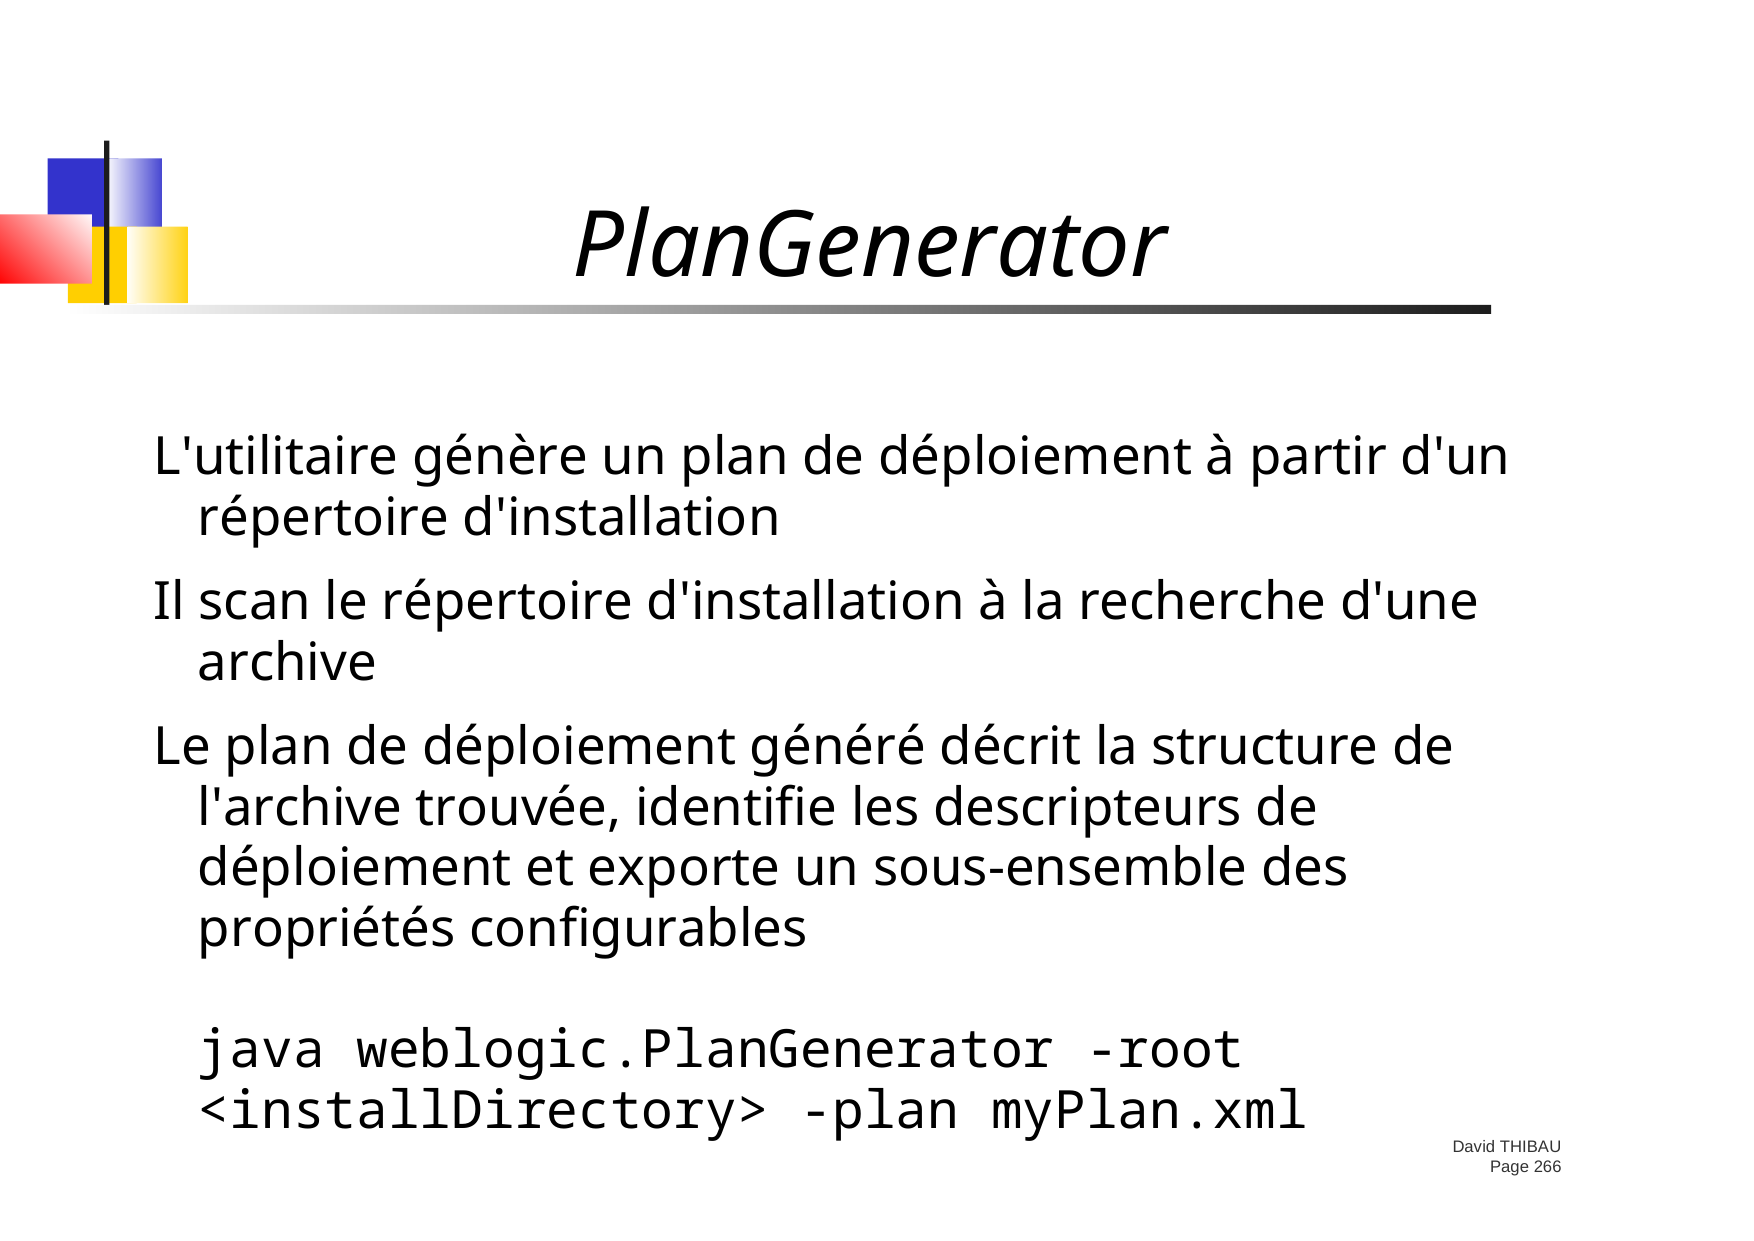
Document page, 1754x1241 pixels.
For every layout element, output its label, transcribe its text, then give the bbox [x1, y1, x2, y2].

list L'utilitaire génère un plan de déploiement à partir d'un répertoire d'installation Il scan le répertoire d'installation à la recherche d'une archive Le plan de déploiement généré décrit la structure de l'archive trouvée, identifie les descripteurs de déploiement et exporte un sous-ensemble des propriétés configurables java weblogic.PlanGenerator -root <installDirectory> -plan myPlan.xml [153, 426, 1536, 1146]
title PlanGenerator [179, 139, 1561, 351]
